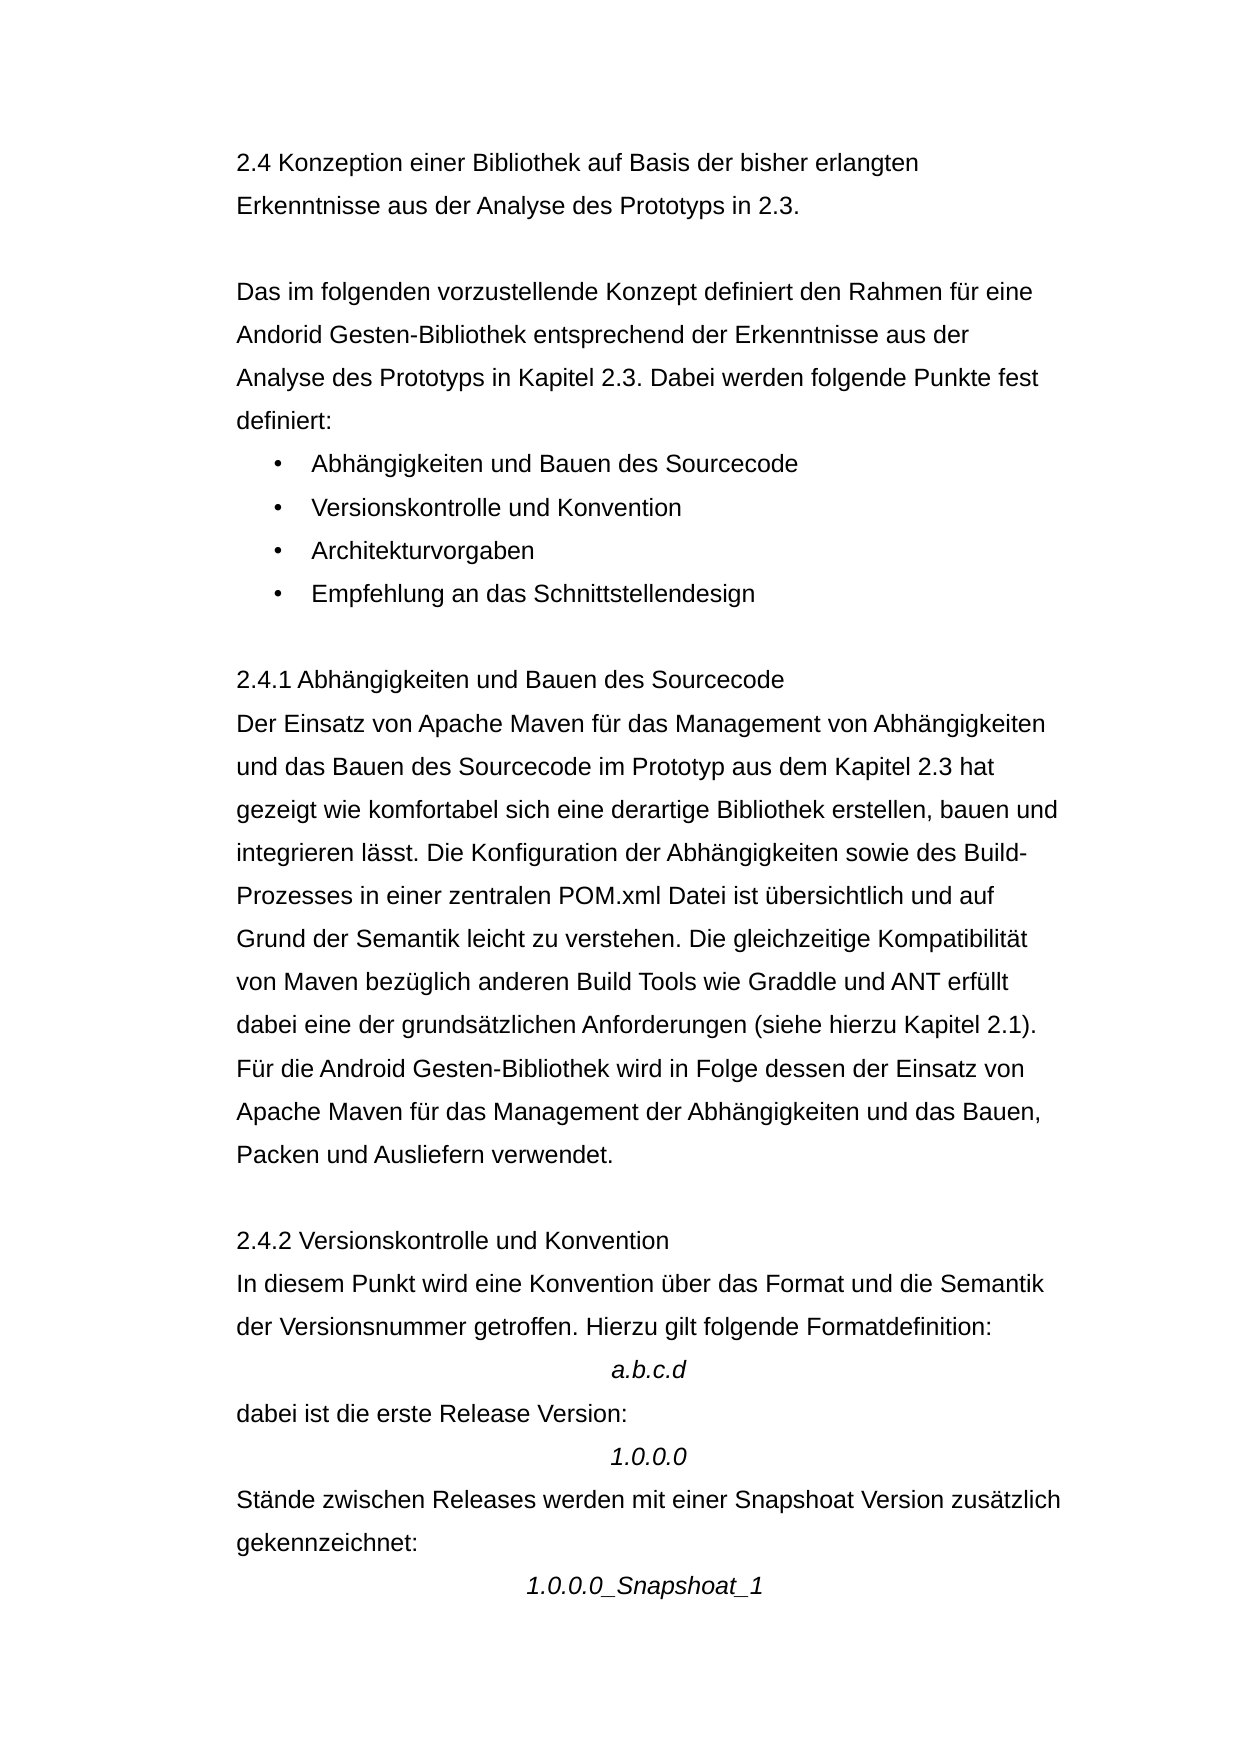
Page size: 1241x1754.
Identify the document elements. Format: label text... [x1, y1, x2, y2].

list Architekturvorgaben [274, 536, 1063, 565]
text 2.4.1 Abhängigkeiten und Bauen des Sourcecode [236, 666, 1063, 694]
text dabei ist die erste Release Version: [236, 1399, 1063, 1427]
text 2.4.2 Versionskontrolle und Konvention [236, 1226, 1063, 1255]
text In diesem Punkt wird eine Konvention über das Format und die Semantik der Versionsnummer getroffen. Hierzu gilt folgende Formatdefinition: [236, 1269, 1063, 1341]
text Stände zwischen Releases werden mit einer Snapshoat Version zusätzlich gekennzeichnet: [236, 1485, 1063, 1557]
list Empfehlung an das Schnittstellendesign [274, 579, 1063, 608]
text 1.0.0.0 [236, 1442, 1063, 1471]
text Das im folgenden vorzustellende Konzept definiert den Rahmen für eine Andorid Gesten-Bibliothek entsprechend der Erkenntnisse aus der Analyse des Prototyps in Kapitel 2.3. Dabei werden folgende Punkte fest definiert: [236, 277, 1063, 435]
text Der Einsatz von Apache Maven für das Management von Abhängigkeiten und das Bauen des Sourcecode im Prototyp aus dem Kapitel 2.3 hat gezeigt wie komfortabel sich eine derartige Bibliothek erstellen, bauen und integrieren lässt. Die Konfiguration der Abhängigkeiten sowie des Build-Prozesses in einer zentralen POM.xml Datei ist übersichtlich und auf Grund der Semantik leicht zu verstehen. Die gleichzeitige Kompatibilität von Maven bezüglich anderen Build Tools wie Graddle und ANT erfüllt dabei eine der grundsätzlichen Anforderungen (siehe hierzu Kapitel 2.1). Für die Android Gesten-Bibliothek wird in Folge dessen der Einsatz von Apache Maven für das Management der Abhängigkeiten und das Bauen, Packen und Ausliefern verwendet. [236, 709, 1063, 1169]
text 1.0.0.0_Snapshoat_1 [236, 1571, 1063, 1600]
text 2.4 Konzeption einer Bibliothek auf Basis der bisher erlangten Erkenntnisse aus der Analyse des Prototyps in 2.3. [236, 148, 1063, 219]
text a.b.c.d [236, 1356, 1063, 1384]
list Abhängigkeiten und Bauen des Sourcecode [274, 449, 1063, 478]
list Versionskontrolle und Konvention [274, 493, 1063, 522]
